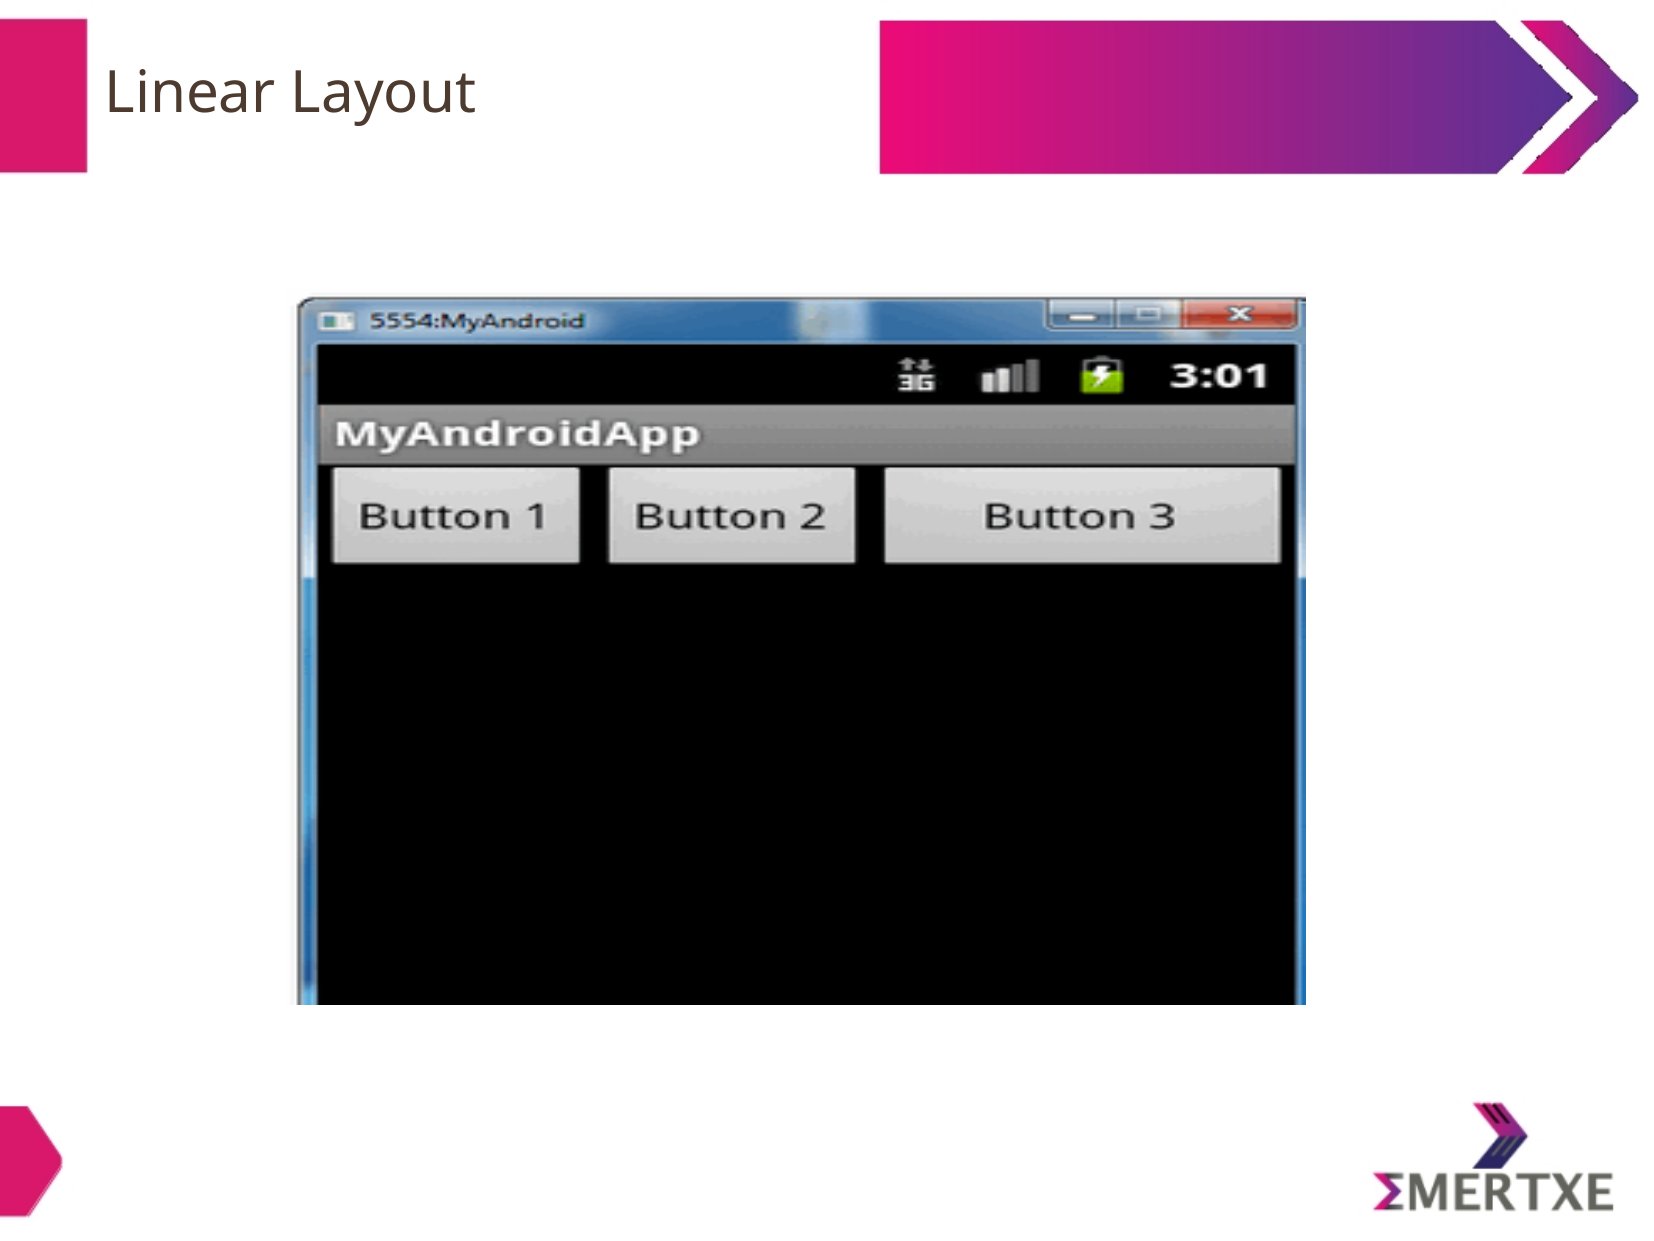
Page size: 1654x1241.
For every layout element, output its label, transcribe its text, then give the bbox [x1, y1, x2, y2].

title Linear Layout [90, 13, 1654, 166]
picture [0, 0, 1654, 1241]
